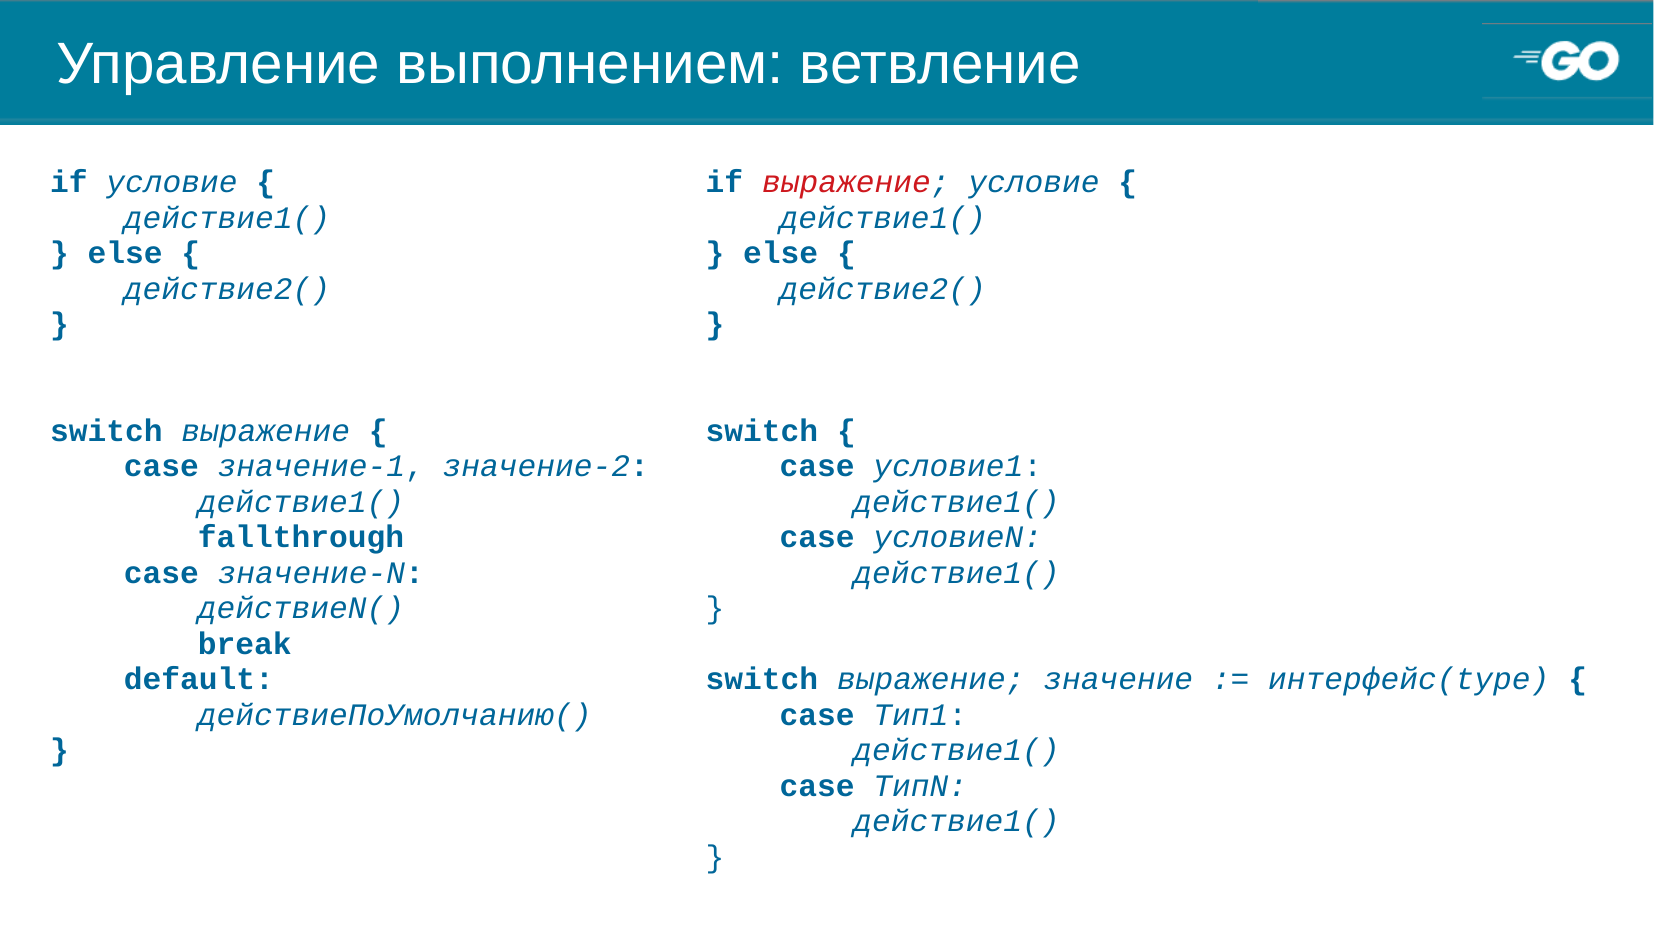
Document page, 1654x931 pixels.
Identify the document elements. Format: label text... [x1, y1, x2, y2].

text_box Управление выполнением: ветвление [41, 23, 1495, 104]
picture [1542, 41, 1619, 81]
text_box if условие { действие1() } else { действие2() } switch выражение { case значение-1, значение-2: действие1() fallthrough case значение-N: действиеN() break default: действиеПоУмолчанию() } [35, 124, 827, 898]
text_box if выражение; условие { действие1() } else { действие2() } switch { case условие1: действие1() case условиеN: действие1() } switch выражение; значение := интерфейс(type) { case Тип1: действие1() case ТипN: действие1() } [690, 124, 1625, 886]
